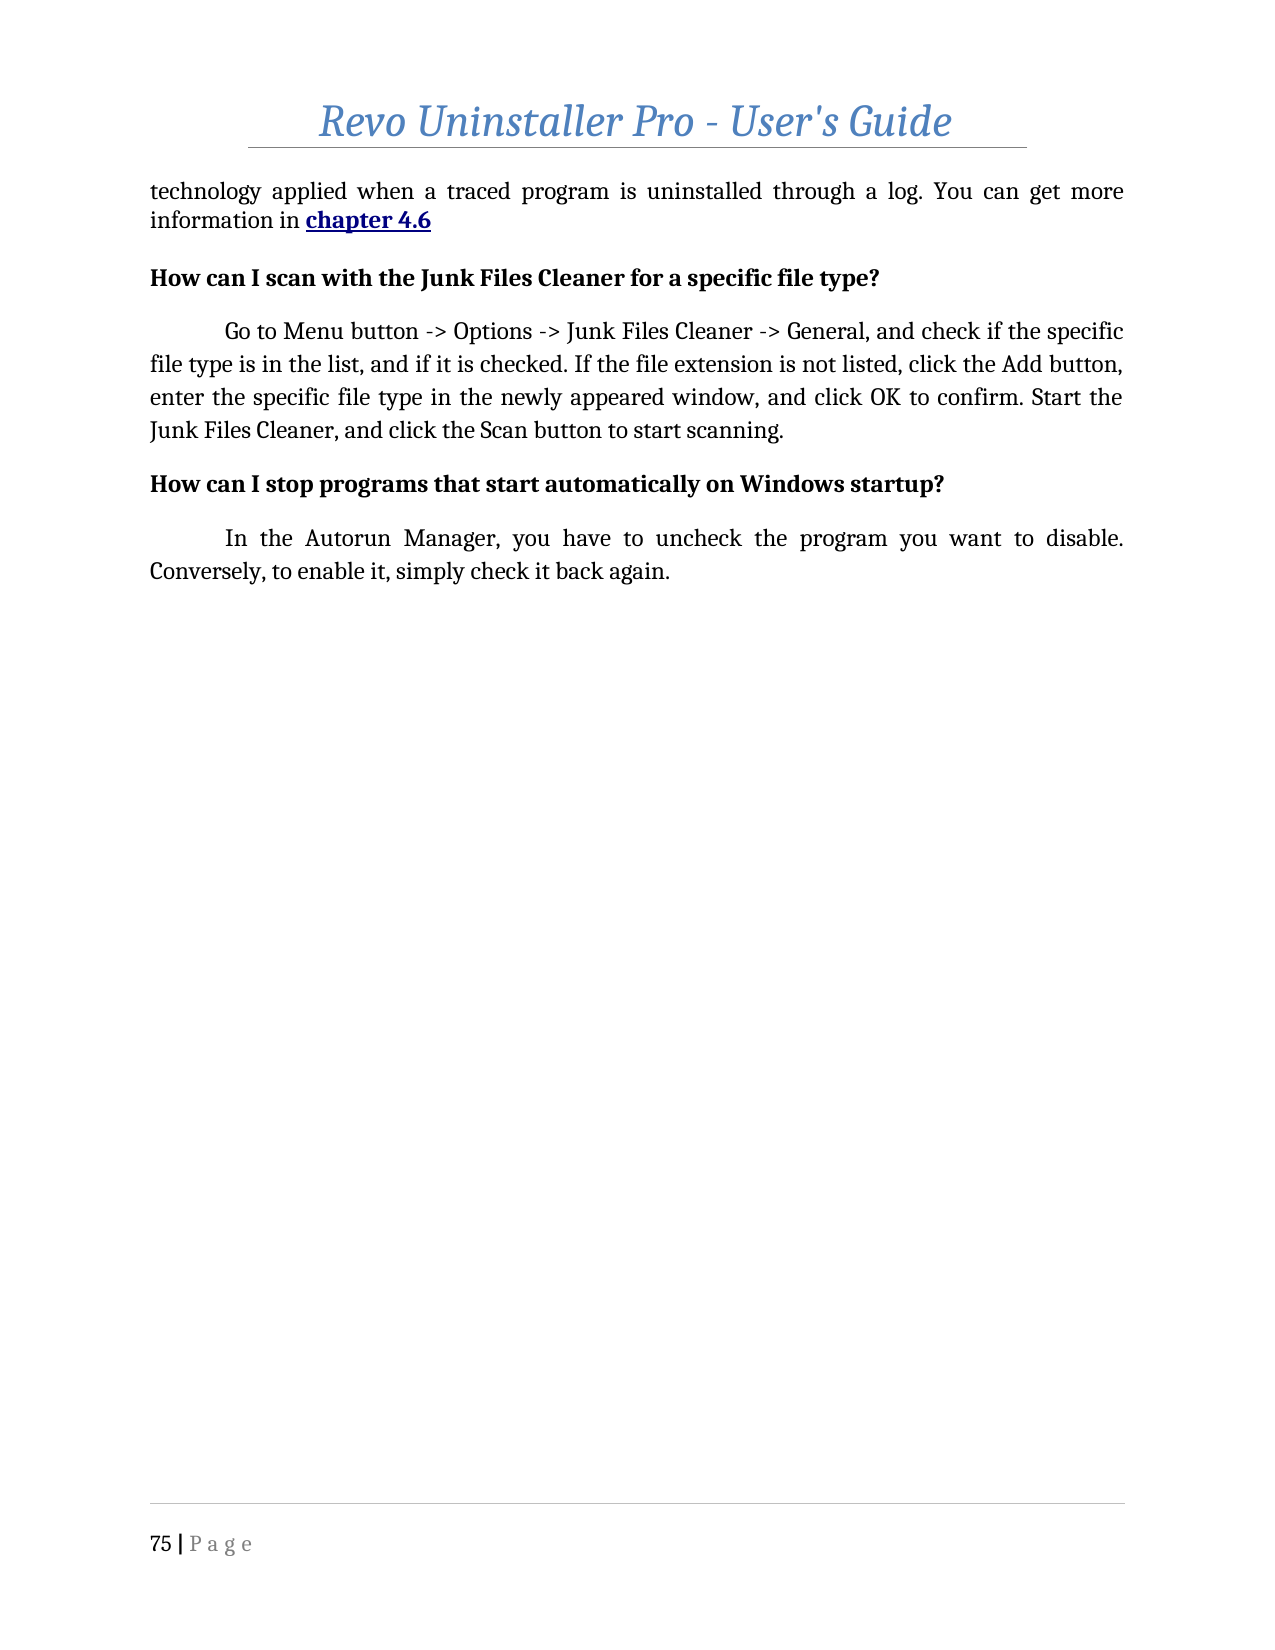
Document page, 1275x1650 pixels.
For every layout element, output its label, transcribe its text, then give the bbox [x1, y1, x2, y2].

text How can I stop programs that start automatically on Windows startup? [150, 470, 1125, 499]
text In the Autorun Manager, you have to uncheck the program you want to disable. Conversely, to enable it, simply check it back again. [150, 524, 1125, 586]
text Go to Menu button -> Options -> Junk Files Cleaner -> General, and check if the specific file type is in the list, and if it is checked. If the file extension is not listed, click the Add button, enter the specific file type in the newly appeared window, and click OK to confirm. Start the Junk Files Cleaner, and click the Scan button to start scanning. [150, 317, 1125, 445]
text How can I scan with the Junk Files Cleaner for a specific file type? [150, 263, 1125, 292]
text technology applied when a traced program is uninstalled through a log. You can get more information in chapter 4.6 [150, 177, 1125, 235]
